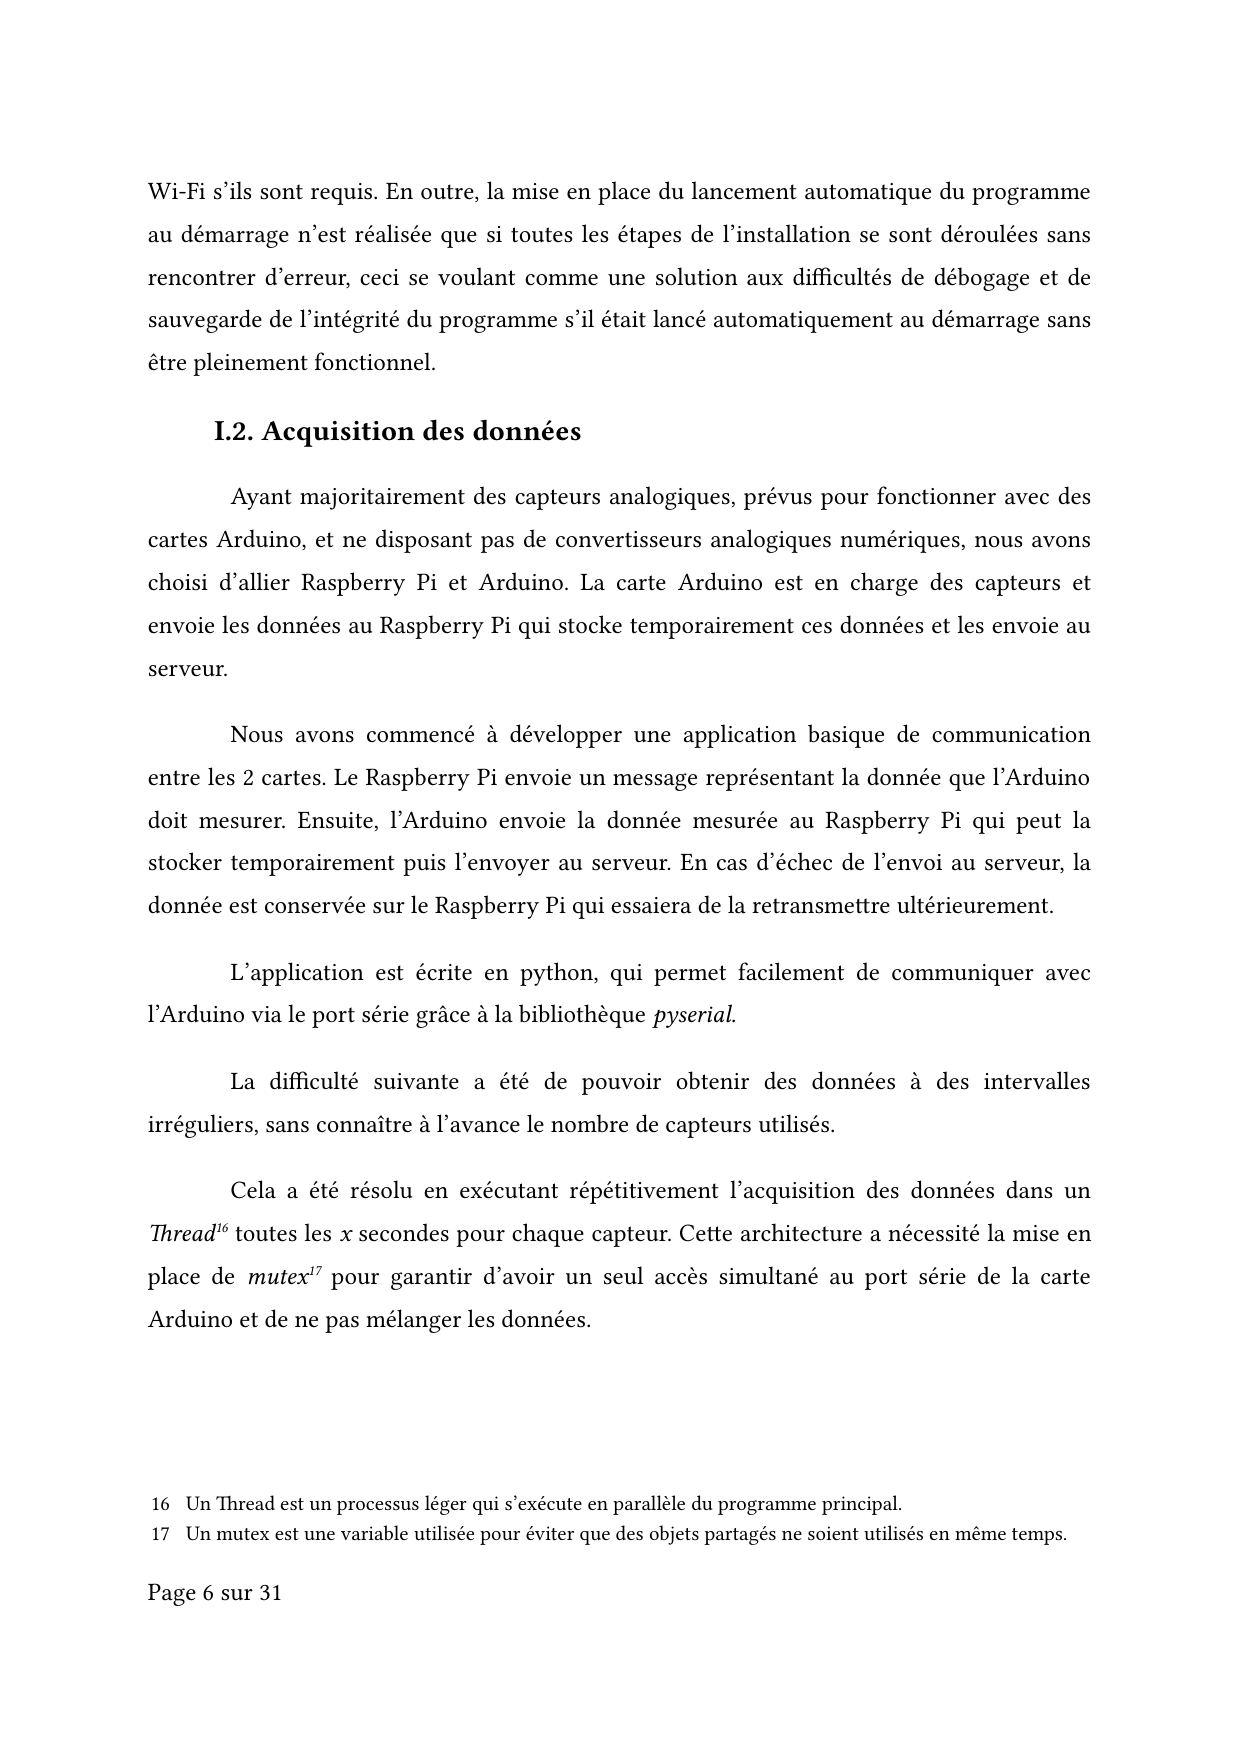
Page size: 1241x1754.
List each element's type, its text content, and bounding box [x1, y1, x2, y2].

text Nous avons commencé à développer une application basique de communication entre les 2 cartes. Le Raspberry Pi envoie un message représentant la donnée que l’Arduino doit mesurer. Ensuite, l’Arduino envoie la donnée mesurée au Raspberry Pi qui peut la stocker temporairement puis l’envoyer au serveur. En cas d’échec de l’envoi au serveur, la donnée est conservée sur le Raspberry Pi qui essaiera de la retransmettre ultérieurement. [148, 720, 1093, 920]
text La difficulté suivante a été de pouvoir obtenir des données à des intervalles irréguliers, sans connaître à l’avance le nombre de capteurs utilisés. [148, 1067, 1093, 1138]
text Un Thread est un processus léger qui s’exécute en parallèle du programme principal. [148, 1489, 1093, 1519]
text L’application est écrite en python, qui permet facilement de communiquer avec l’Arduino via le port série grâce à la bibliothèque pyserial. [148, 958, 1093, 1029]
text Wi-Fi s’ils sont requis. En outre, la mise en place du lancement automatique du programme au démarrage n’est réalisée que si toutes les étapes de l’installation se sont déroulées sans rencontrer d’erreur, ceci se voulant comme une solution aux difficultés de débogage et de sauvegarde de l’intégrité du programme s’il était lancé automatiquement au démarrage sans être pleinement fonctionnel. [148, 177, 1093, 377]
subtitle Acquisition des données [148, 415, 1093, 448]
text Cela a été résolu en exécutant répétitivement l’acquisition des données dans un Thread toutes les x secondes pour chaque capteur. Cette architecture a nécessité la mise en place de mutex pour garantir d’avoir un seul accès simultané au port série de la carte Arduino et de ne pas mélanger les données. [148, 1176, 1093, 1333]
text Ayant majoritairement des capteurs analogiques, prévus pour fonctionner avec des cartes Arduino, et ne disposant pas de convertisseurs analogiques numériques, nous avons choisi d’allier Raspberry Pi et Arduino. La carte Arduino est en charge des capteurs et envoie les données au Raspberry Pi qui stocke temporairement ces données et les envoie au serveur. [148, 482, 1093, 682]
text Un mutex est une variable utilisée pour éviter que des objets partagés ne soient utilisés en même temps. [148, 1519, 1093, 1548]
